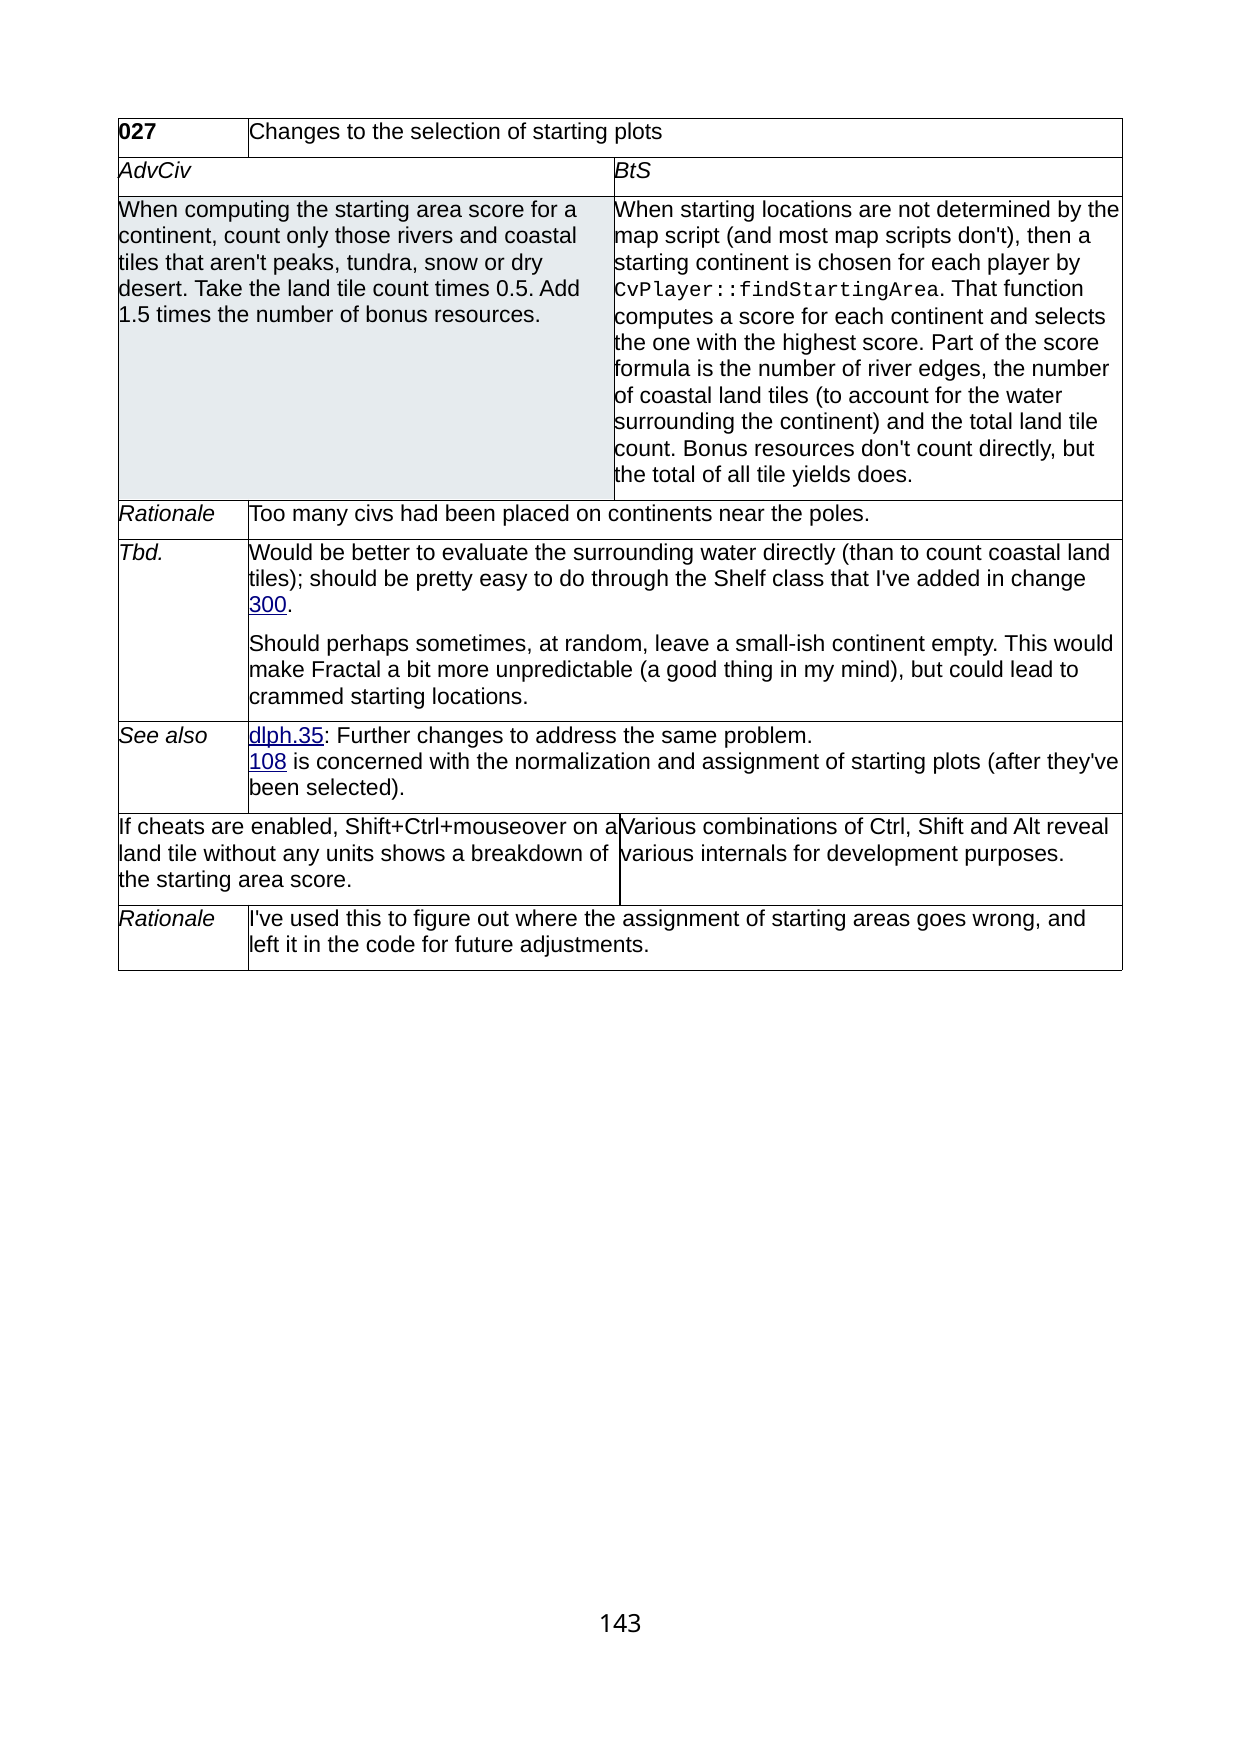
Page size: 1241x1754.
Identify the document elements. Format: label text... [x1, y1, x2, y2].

table_cell Too many civs had been placed on continents near the poles. [249, 501, 1122, 538]
table_cell Various combinations of Ctrl, Shift and Alt reveal various internals for development purposes. [621, 814, 1122, 904]
table_cell If cheats are enabled, Shift+Ctrl+mouseover on a land tile without any units shows a breakdown of the starting area score. [119, 814, 619, 904]
table_cell Would be better to evaluate the surrounding water directly (than to count coastal land tiles); should be pretty easy to do through the Shelf class that I've added in change 300. Should perhaps sometimes, at random, leave a small-ish continent empty. This would make Fractal a bit more unpredictable (a good thing in my mind), but could lead to crammed starting locations. [249, 540, 1122, 721]
table_cell dlph.35: Further changes to address the same problem. 108 is concerned with the normalization and assignment of starting plots (after they've been selected). [249, 722, 1122, 813]
table_header 027 [119, 119, 248, 157]
table_cell I've used this to figure out where the assignment of starting areas goes wrong, and left it in the code for future adjustments. [249, 906, 1122, 970]
table_cell BtS [615, 158, 1122, 196]
table_cell See also [119, 722, 248, 813]
table_header Changes to the selection of starting plots [249, 119, 1122, 157]
table_cell Tbd. [119, 540, 248, 721]
table_cell When computing the starting area score for a continent, count only those rivers and coastal tiles that aren't peaks, tundra, snow or dry desert. Take the land tile count times 0.5. Add 1.5 times the number of bonus resources. [119, 197, 614, 499]
table_cell AdvCiv [119, 158, 614, 196]
table_cell Rationale [119, 501, 248, 538]
table_cell When starting locations are not determined by the map script (and most map scripts don't), then a starting continent is chosen for each player by CvPlayer::findStartingArea. That function computes a score for each continent and selects the one with the highest score. Part of the score formula is the number of river edges, the number of coastal land tiles (to account for the water surrounding the continent) and the total land tile count. Bonus resources don't count directly, but the total of all tile yields does. [615, 197, 1122, 499]
table_cell Rationale [119, 906, 248, 970]
